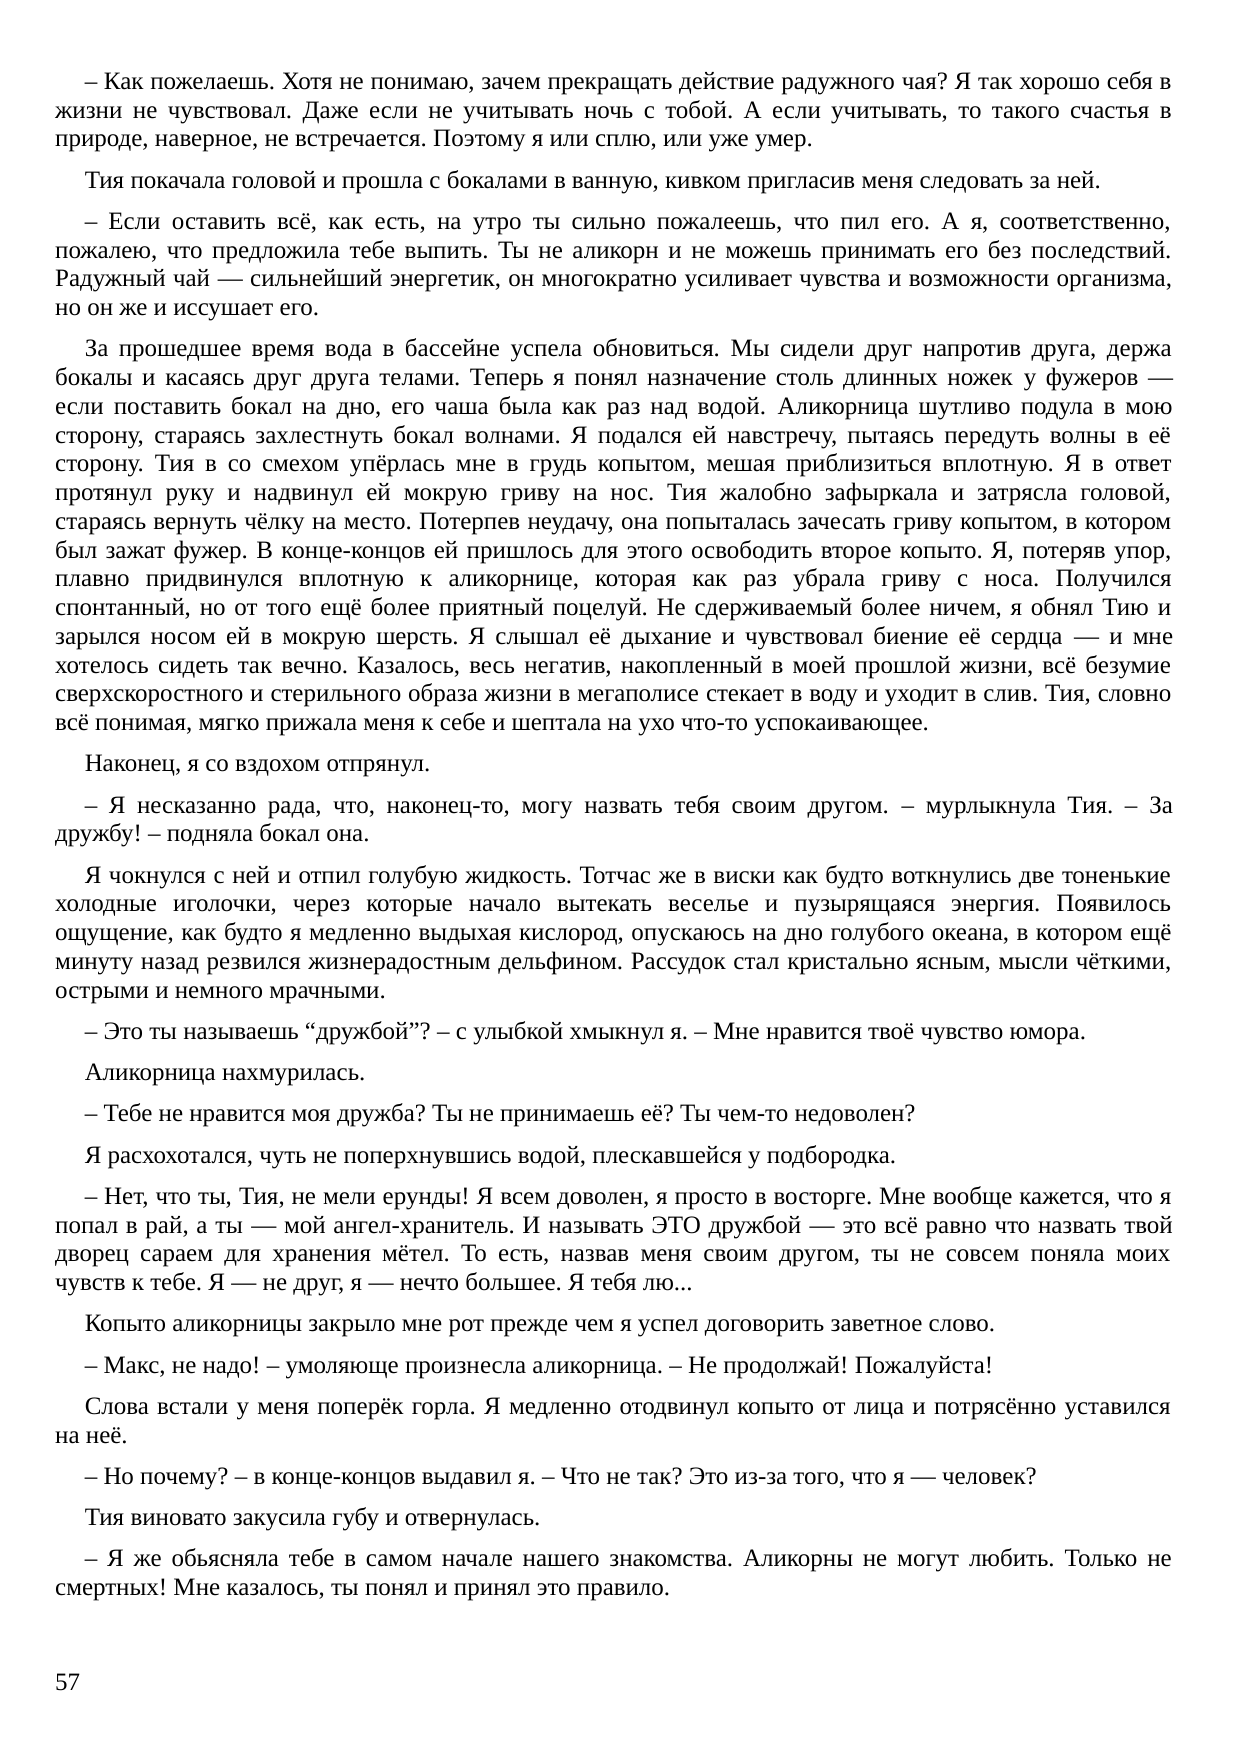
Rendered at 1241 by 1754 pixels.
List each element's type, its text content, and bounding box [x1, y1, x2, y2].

text Наконец, я со вздохом отпрянул. [55, 748, 1173, 777]
text Тия покачала головой и прошла с бокалами в ванную, кивком пригласив меня следовать за ней. [55, 165, 1173, 193]
text Я чокнулся с ней и отпил голубую жидкость. Тотчас же в виски как будто воткнулись две тоненькие холодные иголочки, через которые начало вытекать веселье и пузырящаяся энергия. Появилось ощущение, как будто я медленно выдыхая кислород, опускаюсь на дно голубого океана, в котором ещё минуту назад резвился жизнерадостным дельфином. Рассудок стал кристально ясным, мысли чёткими, острыми и немного мрачными. [55, 860, 1173, 1003]
text Аликорница нахмурилась. [55, 1057, 1173, 1086]
text Слова встали у меня поперёк горла. Я медленно отодвинул копыто от лица и потрясённо уставился на неё. [55, 1391, 1173, 1448]
text Копыто аликорницы закрыло мне рот прежде чем я успел договорить заветное слово. [55, 1308, 1173, 1337]
text – Я же обьясняла тебе в самом начале нашего знакомства. Аликорны не могут любить. Только не смертных! Мне казалось, ты понял и принял это правило. [55, 1543, 1173, 1601]
text – Если оставить всё, как есть, на утро ты сильно пожалеешь, что пил его. А я, соответственно, пожалею, что предложила тебе выпить. Ты не аликорн и не можешь принимать его без последствий. Радужный чай — сильнейший энергетик, он многократно усиливает чувства и возможности организма, но он же и иссушает его. [55, 206, 1173, 321]
text – Тебе не нравится моя дружба? Ты не принимаешь её? Ты чем-то недоволен? [55, 1098, 1173, 1127]
text – Но почему? – в конце-концов выдавил я. – Что не так? Это из-за того, что я — человек? [55, 1461, 1173, 1490]
text – Макс, не надо! – умоляюще произнесла аликорница. – Не продолжай! Пожалуйста! [55, 1350, 1173, 1378]
text – Я несказанно рада, что, наконец-то, могу назвать тебя своим другом. – мурлыкнула Тия. – За дружбу! – подняла бокал она. [55, 790, 1173, 847]
text – Нет, что ты, Тия, не мели ерунды! Я всем доволен, я просто в восторге. Мне вообще кажется, что я попал в рай, а ты — мой ангел-хранитель. И называть ЭТО дружбой — это всё равно что назвать твой дворец сараем для хранения мётел. То есть, назвав меня своим другом, ты не совсем поняла моих чувств к тебе. Я — не друг, я — нечто большее. Я тебя лю... [55, 1181, 1173, 1296]
text – Это ты называешь “дружбой”? – с улыбкой хмыкнул я. – Мне нравится твоё чувство юмора. [55, 1016, 1173, 1045]
text – Как пожелаешь. Хотя не понимаю, зачем прекращать действие радужного чая? Я так хорошо себя в жизни не чувствовал. Даже если не учитывать ночь с тобой. А если учитывать, то такого счастья в природе, наверное, не встречается. Поэтому я или сплю, или уже умер. [55, 66, 1173, 152]
text Тия виновато закусила губу и отвернулась. [55, 1502, 1173, 1531]
text Я расхохотался, чуть не поперхнувшись водой, плескавшейся у подбородка. [55, 1140, 1173, 1168]
text За прошедшее время вода в бассейне успела обновиться. Мы сидели друг напротив друга, держа бокалы и касаясь друг друга телами. Теперь я понял назначение столь длинных ножек у фужеров — если поставить бокал на дно, его чаша была как раз над водой. Аликорница шутливо подула в мою сторону, стараясь захлестнуть бокал волнами. Я подался ей навстречу, пытаясь передуть волны в её сторону. Тия в со смехом упёрлась мне в грудь копытом, мешая приблизиться вплотную. Я в ответ протянул руку и надвинул ей мокрую гриву на нос. Тия жалобно зафыркала и затрясла головой, стараясь вернуть чёлку на место. Потерпев неудачу, она попыталась зачесать гриву копытом, в котором был зажат фужер. В конце-концов ей пришлось для этого освободить второе копыто. Я, потеряв упор, плавно придвинулся вплотную к аликорнице, которая как раз убрала гриву с носа. Получился спонтанный, но от того ещё более приятный поцелуй. Не сдерживаемый более ничем, я обнял Тию и зарылся носом ей в мокрую шерсть. Я слышал её дыхание и чувствовал биение её сердца — и мне хотелось сидеть так вечно. Казалось, весь негатив, накопленный в моей прошлой жизни, всё безумие сверхскоростного и стерильного образа жизни в мегаполисе стекает в воду и уходит в слив. Тия, словно всё понимая, мягко прижала меня к себе и шептала на ухо что-то успокаивающее. [55, 333, 1173, 736]
